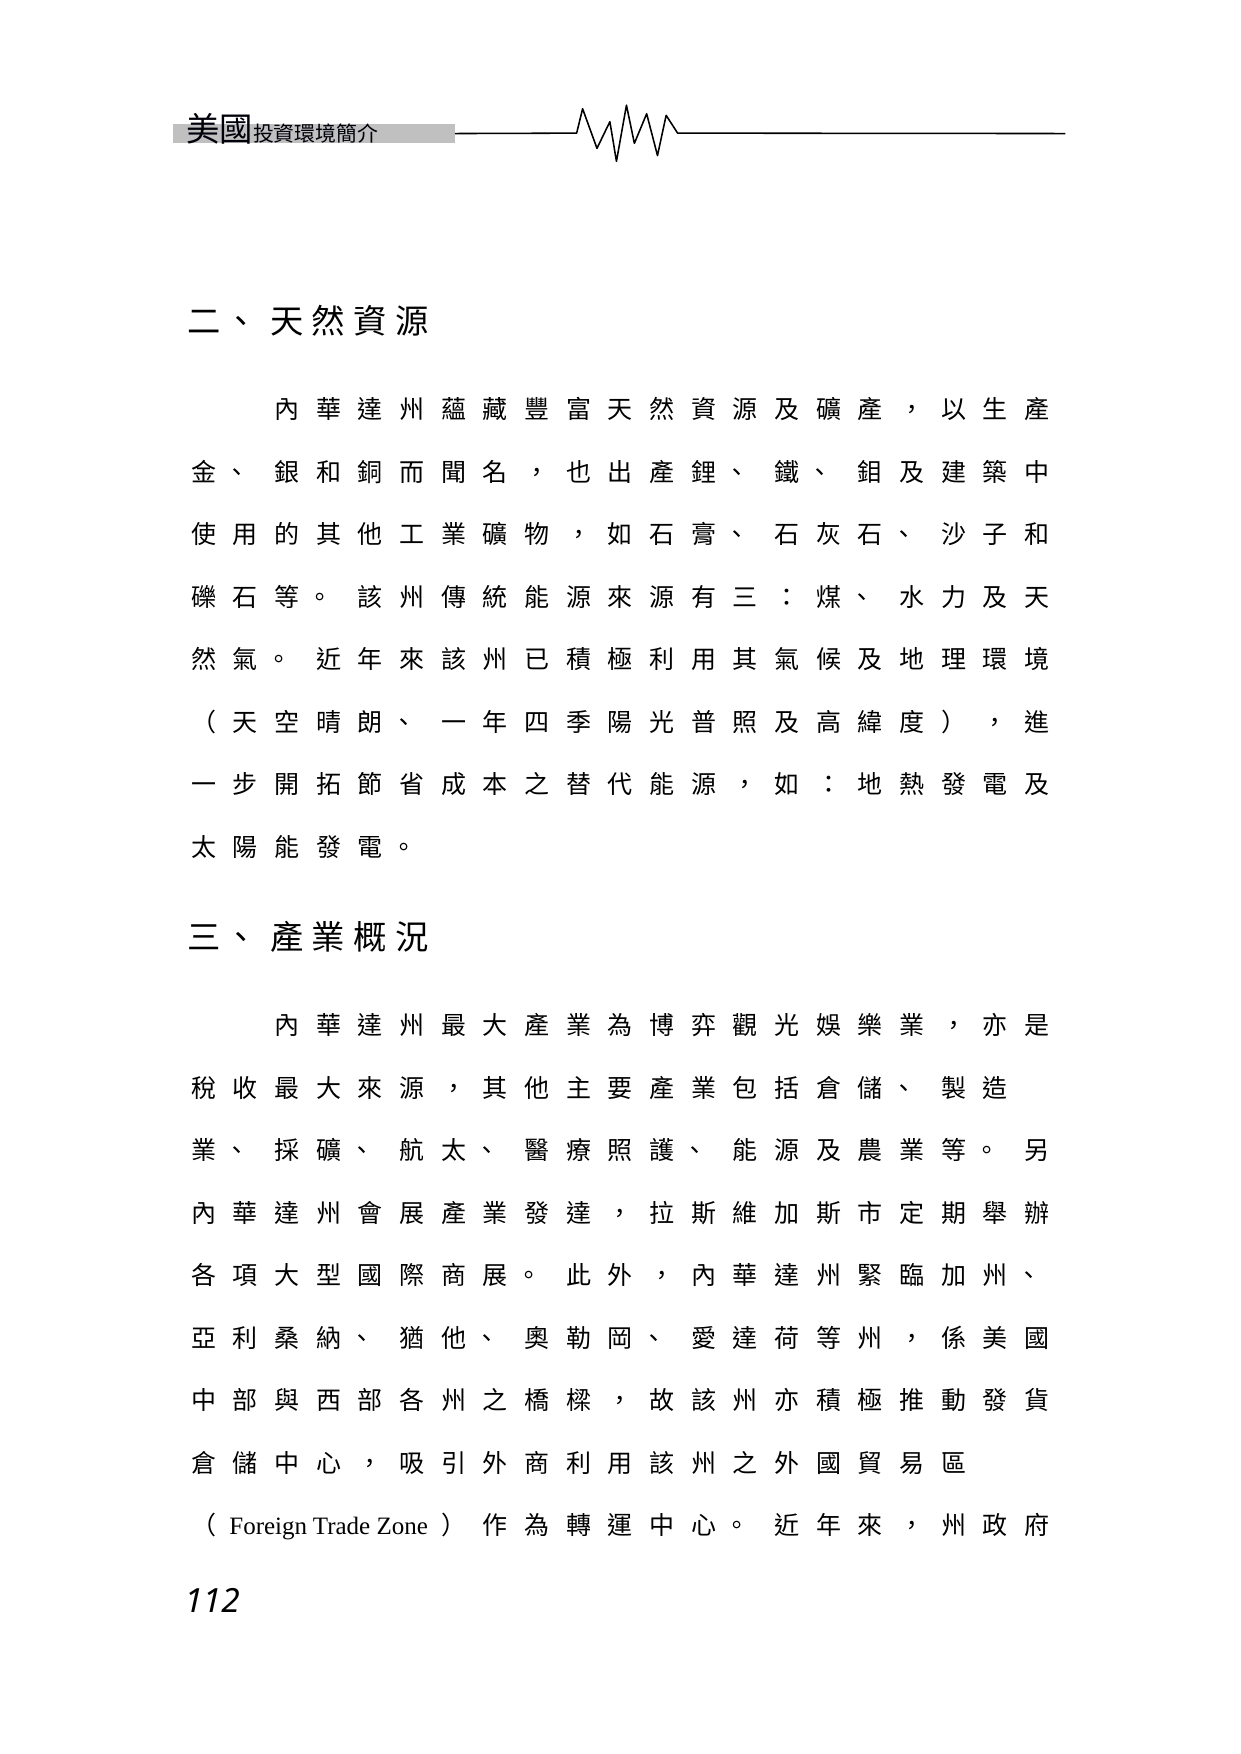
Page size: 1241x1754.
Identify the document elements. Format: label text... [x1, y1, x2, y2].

text 內華達州最大產業為博弈觀光娛樂業，亦是稅收最大來源，其他主要產業包括倉儲、製造業、採礦、航太、醫療照護、能源及農業等。另內華達州會展產業發達，拉斯維加斯市定期舉辦各項大型國際商展。此外，內華達州緊臨加州、亞利桑納、猶他、奧勒岡、愛達荷等州，係美國中部與西部各州之橋樑，故該州亦積極推動發貨倉儲中心，吸引外商利用該州之外國貿易區（Foreign Trade Zone）作為轉運中心。近年來，州政府 [183, 982, 1058, 1545]
text 三、產業概況 [183, 893, 1058, 956]
text 內華達州蘊藏豐富天然資源及礦產，以生產金、銀和銅而聞名，也出產鋰、鐵、鉬及建築中使用的其他工業礦物，如石膏、石灰石、沙子和礫石等。該州傳統能源來源有三：煤、水力及天然氣。近年來該州已積極利用其氣候及地理環境（天空晴朗、一年四季陽光普照及高緯度），進一步開拓節省成本之替代能源，如：地熱發電及太陽能發電。 [183, 366, 1058, 866]
text 二、天然資源 [183, 277, 1058, 339]
